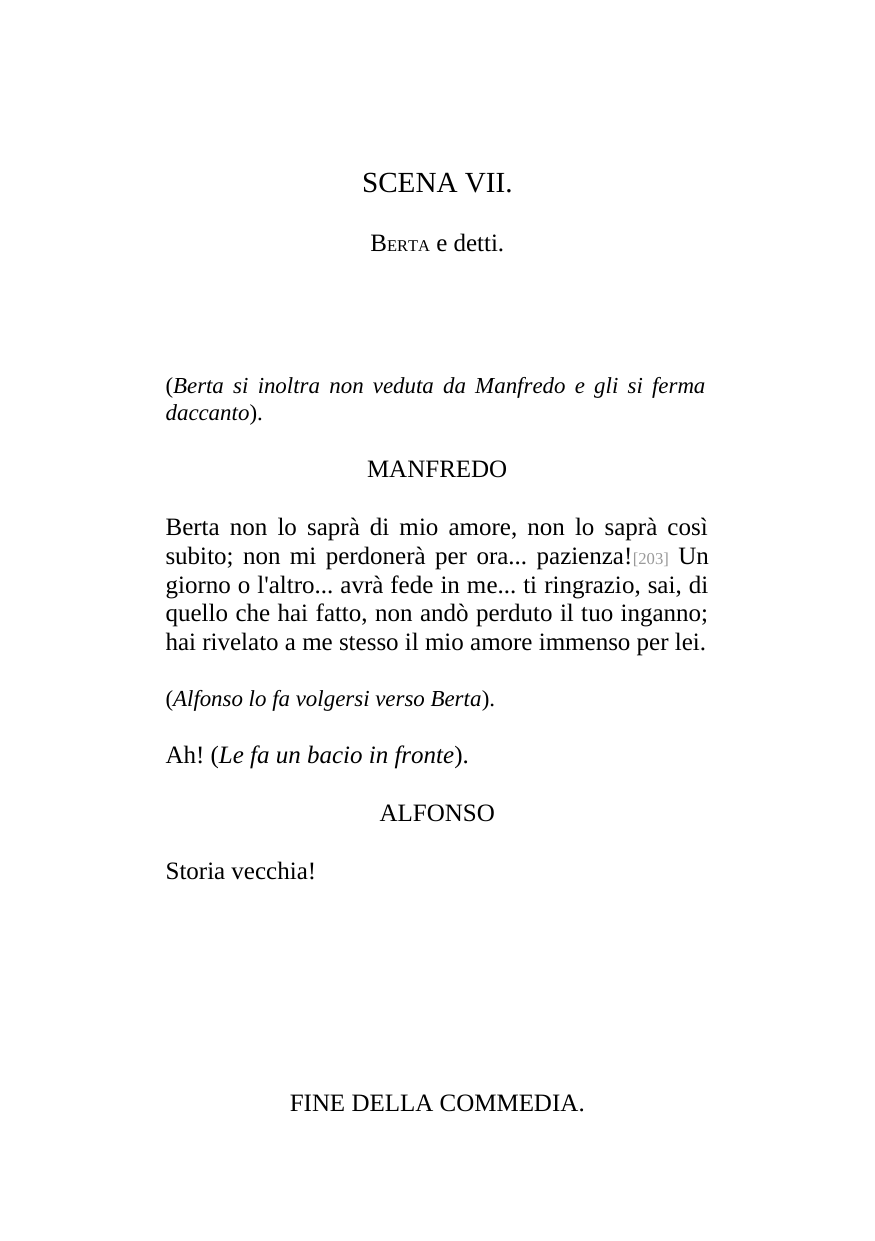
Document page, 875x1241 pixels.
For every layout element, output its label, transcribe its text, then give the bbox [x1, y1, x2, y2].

text (Berta si inoltra non veduta da Manfredo e gli si ferma daccanto). [165, 372, 709, 425]
text (Alfonso lo fa volgersi verso Berta). [165, 685, 709, 711]
text MANFREDO [165, 454, 709, 483]
text Berta e detti. [106, 228, 768, 257]
text Berta non lo saprà di mio amore, non lo saprà così subito; non mi perdonerà per ora... pazienza![203] Un giorno o l'altro... avrà fede in me... ti ringrazio, sai, di quello che hai fatto, non andò perduto il tuo inganno; hai rivelato a me stesso il mio amore immenso per lei. [165, 512, 709, 656]
text Ah! (Le fa un bacio in fronte). [165, 741, 709, 769]
subtitle SCENA VII. [106, 165, 768, 199]
text FINE DELLA COMMEDIA. [165, 1088, 709, 1116]
text ALFONSO [165, 798, 709, 827]
text Storia vecchia! [165, 856, 709, 885]
